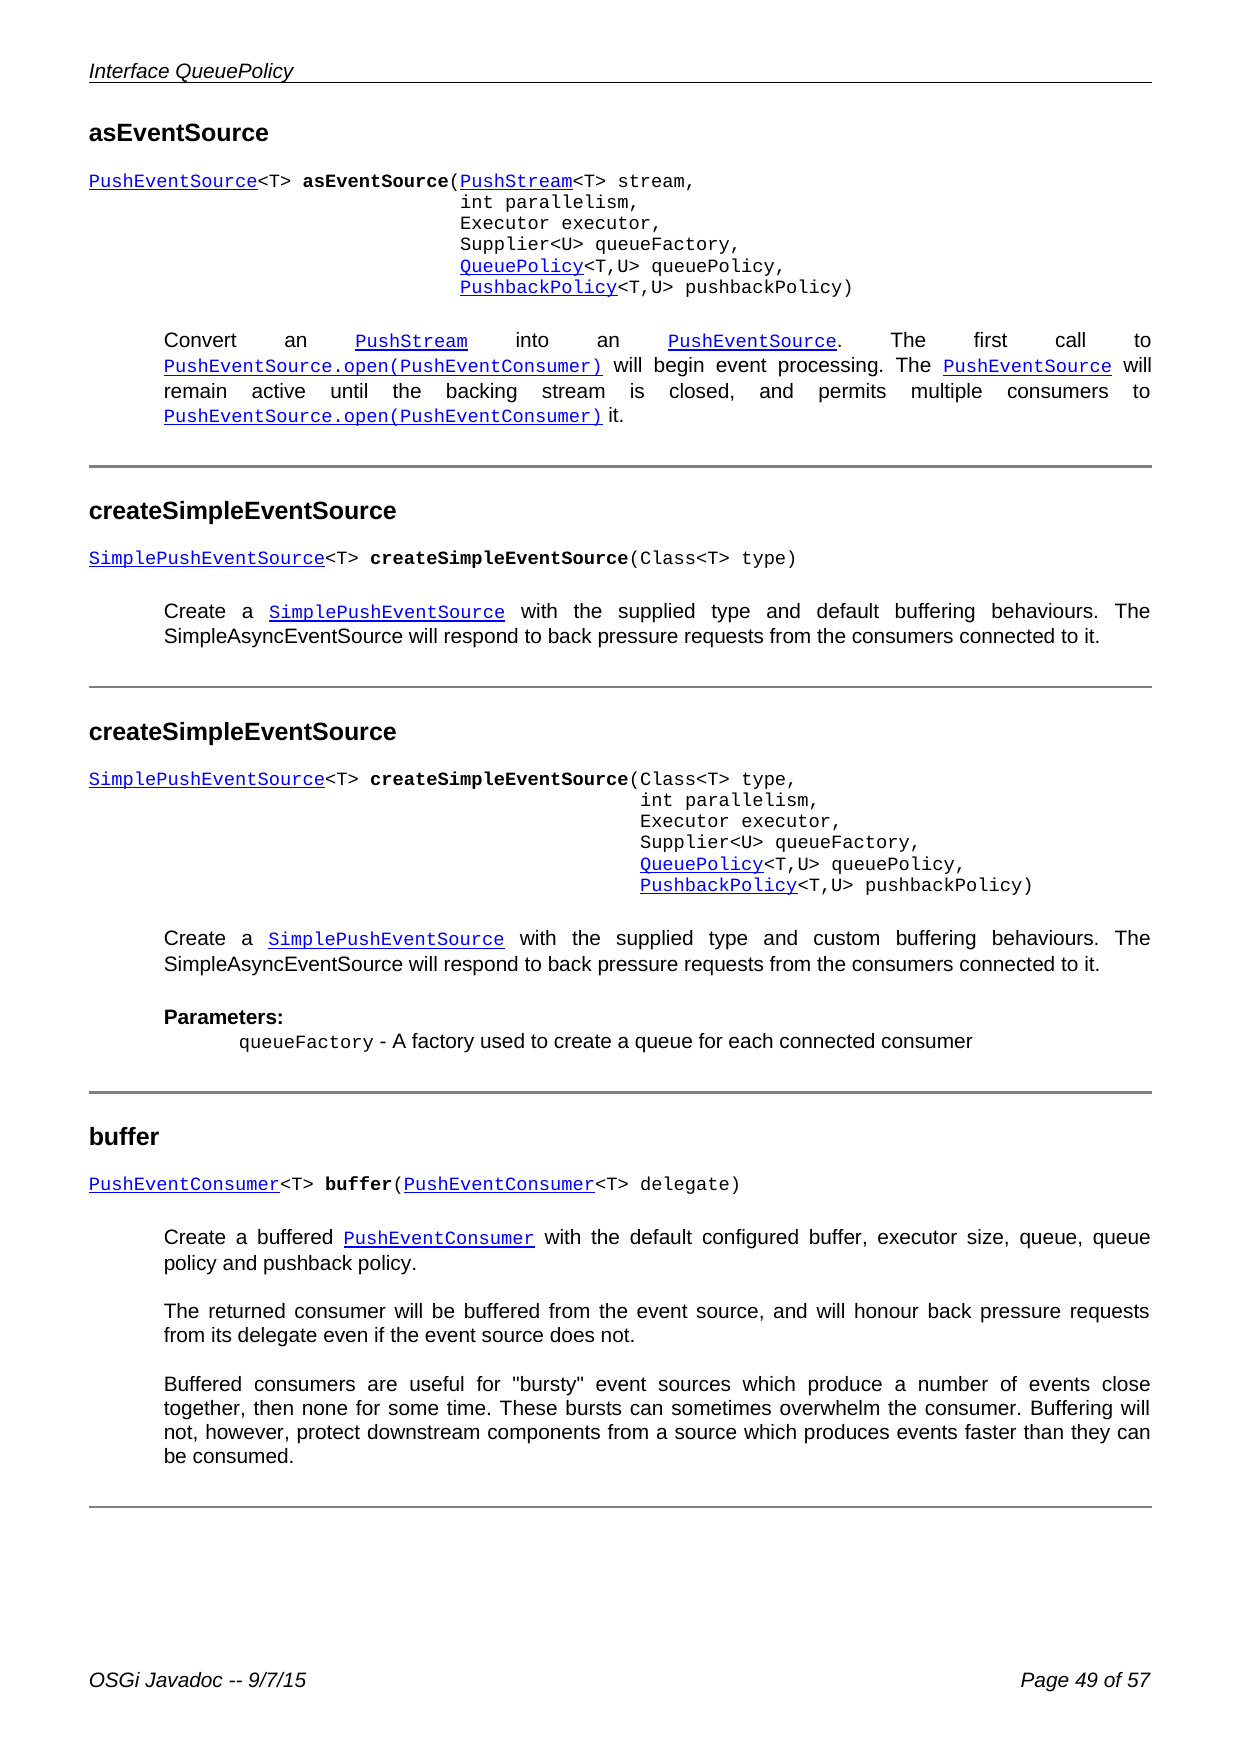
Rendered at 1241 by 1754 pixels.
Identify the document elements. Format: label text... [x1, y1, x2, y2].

text Create a SimplePushEventSource with the supplied type and default buffering behaviours. The SimpleAsyncEventSource will respond to back pressure requests from the consumers connected to it. [163, 599, 1152, 648]
text Create a SimplePushEventSource with the supplied type and custom buffering behaviours. The SimpleAsyncEventSource will respond to back pressure requests from the consumers connected to it. [163, 926, 1152, 975]
text SimplePushEventSource<T> createSimpleEventSource(Class<T> type, int parallelism, Executor executor, Supplier<U> queueFactory, QueuePolicy<T,U> queuePolicy, PushbackPolicy<T,U> pushbackPolicy) [88, 769, 1152, 897]
text PushEventConsumer<T> buffer(PushEventConsumer<T> delegate) [88, 1175, 1152, 1196]
subtitle asEventSource [88, 118, 1152, 147]
subtitle buffer [88, 1122, 1152, 1151]
subtitle createSimpleEventSource [88, 496, 1152, 524]
text Parameters: [163, 1004, 1152, 1028]
text PushEventSource<T> asEventSource(PushStream<T> stream, int parallelism, Executor executor, Supplier<U> queueFactory, QueuePolicy<T,U> queuePolicy, PushbackPolicy<T,U> pushbackPolicy) [88, 171, 1152, 299]
text Buffered consumers are useful for "bursty" event sources which produce a number of events close together, then none for some time. These bursts can sometimes overwhelm the consumer. Buffering will not, however, protect downstream components from a source which produces events faster than they can be consumed. [163, 1372, 1152, 1468]
text Convert an PushStream into an PushEventSource. The first call to PushEventSource.open(PushEventConsumer) will begin event processing. The PushEventSource will remain active until the backing stream is closed, and permits multiple consumers to PushEventSource.open(PushEventConsumer) it. [163, 328, 1152, 428]
text SimplePushEventSource<T> createSimpleEventSource(Class<T> type) [88, 549, 1152, 570]
text queueFactory - A factory used to create a queue for each connected consumer [238, 1028, 1152, 1054]
subtitle createSimpleEventSource [88, 717, 1152, 745]
text The returned consumer will be buffered from the event source, and will honour back pressure requests from its delegate even if the event source does not. [163, 1299, 1152, 1347]
text Create a buffered PushEventConsumer with the default configured buffer, executor size, queue, queue policy and pushback policy. [163, 1225, 1152, 1274]
